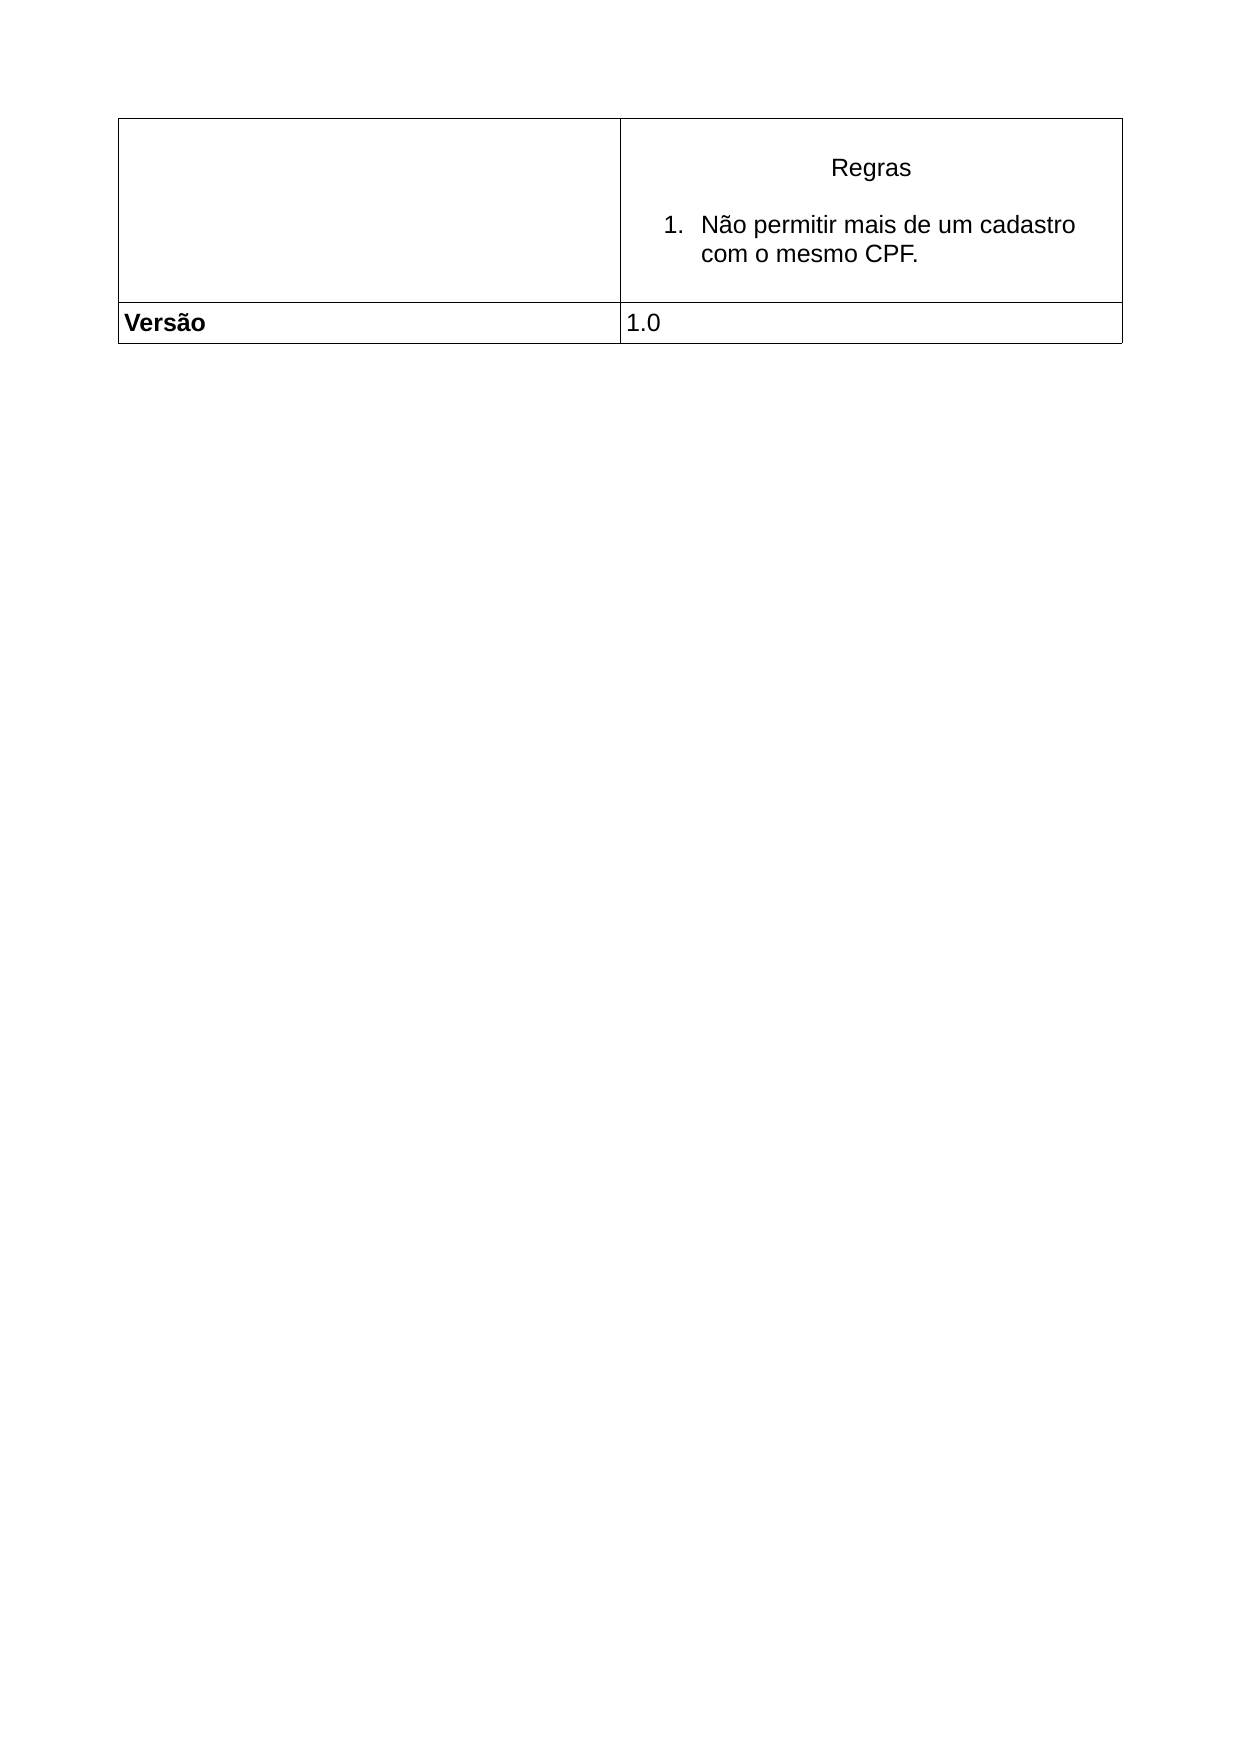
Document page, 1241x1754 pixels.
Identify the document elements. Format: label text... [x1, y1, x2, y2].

table_cell 1.0 [621, 303, 1122, 342]
table_cell [119, 119, 620, 302]
table_cell Versão [119, 303, 620, 342]
table_cell Regras Não permitir mais de um cadastro com o mesmo CPF. [621, 119, 1122, 302]
